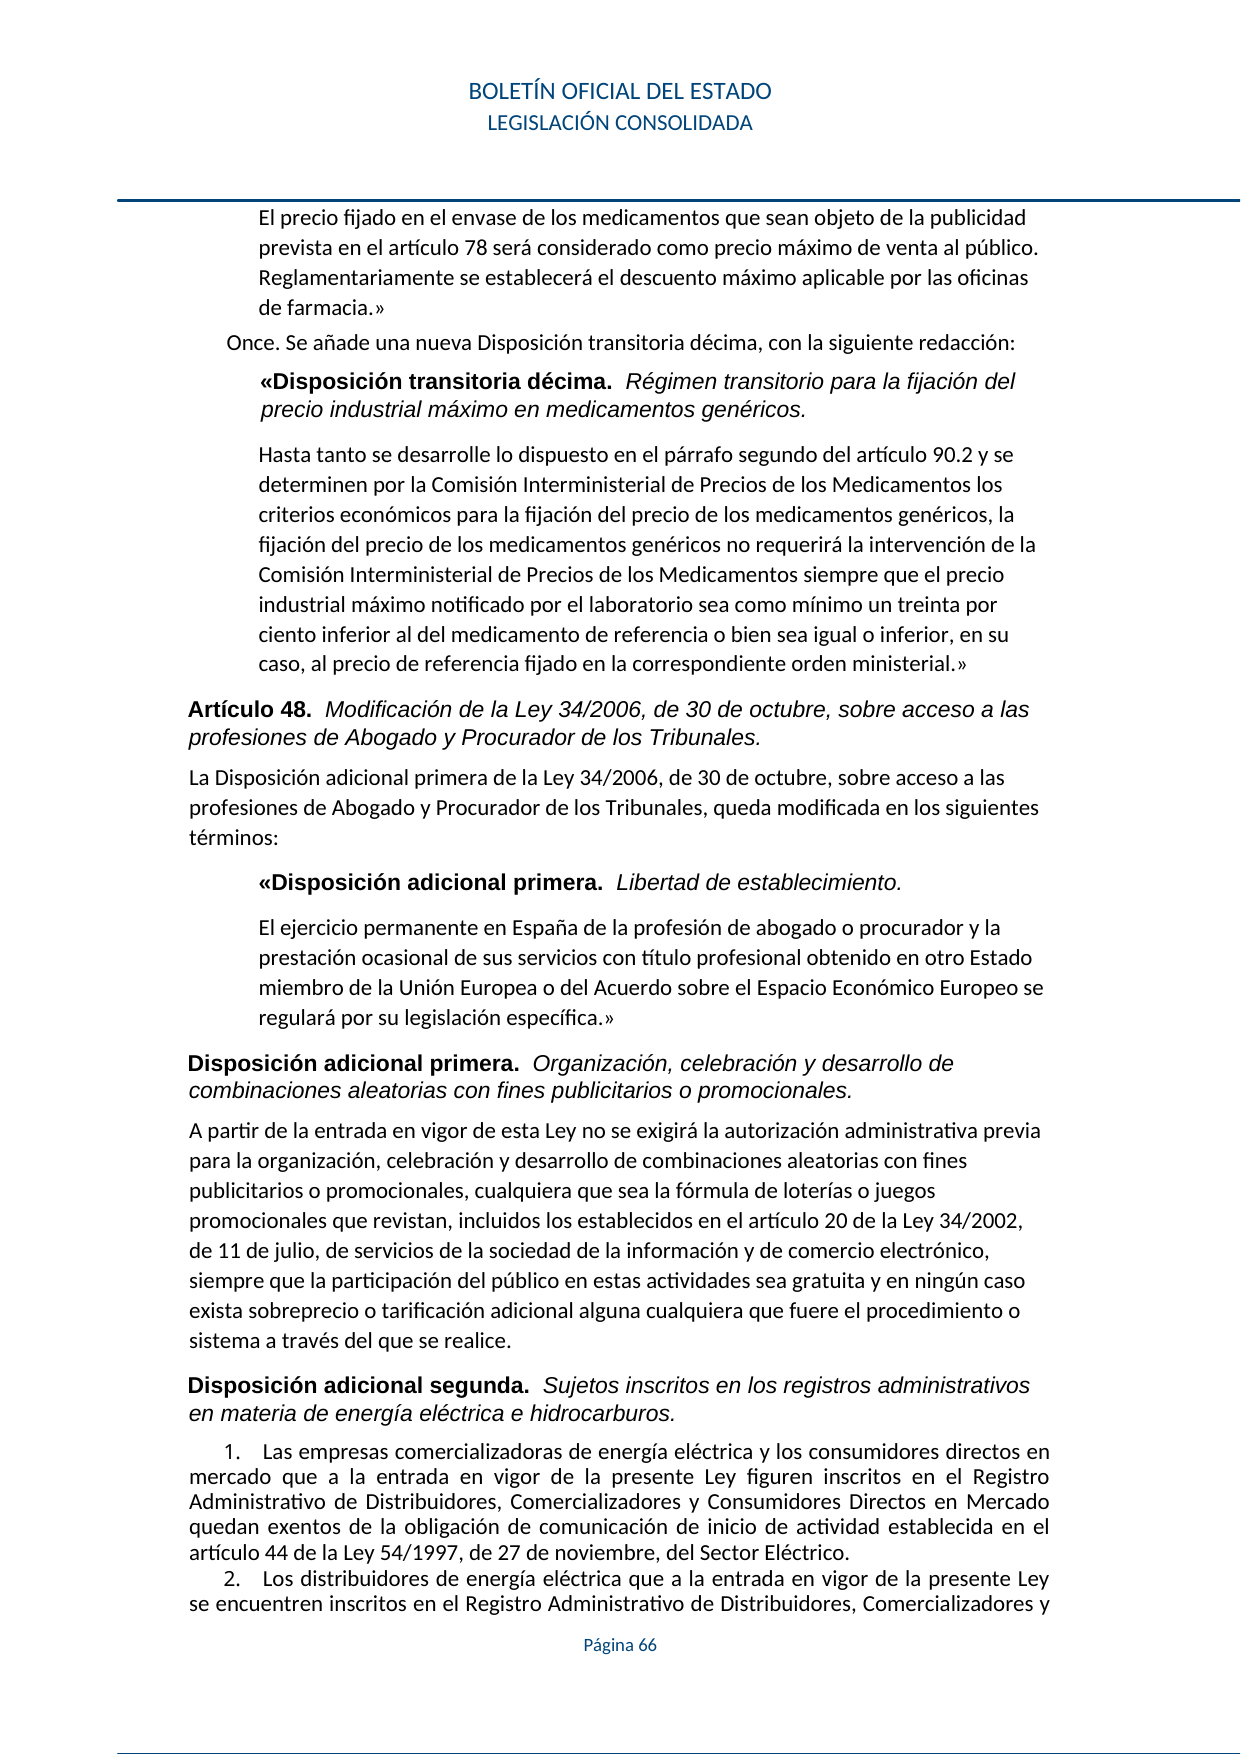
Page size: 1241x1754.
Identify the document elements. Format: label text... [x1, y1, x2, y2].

text El precio fijado en el envase de los medicamentos que sean objeto de la publicidad prevista en el artículo 78 será considerado como precio máximo de venta al público. Reglamentariamente se establecerá el descuento máximo aplicable por las oficinas de farmacia.» [258, 202, 1051, 321]
text [258, 173, 1051, 199]
text Disposición adicional segunda. Sujetos inscritos en los registros administrativos en materia de energía eléctrica e hidrocarburos. [187, 1372, 1051, 1426]
text Artículo 48. Modificación de la Ley 34/2006, de 30 de octubre, sobre acceso a las profesiones de Abogado y Procurador de los Tribunales. [187, 696, 1051, 750]
text Hasta tanto se desarrolle lo dispuesto en el párrafo segundo del artículo 90.2 y se determinen por la Comisión Interministerial de Precios de los Medicamentos los criterios económicos para la fijación del precio de los medicamentos genéricos, la fijación del precio de los medicamentos genéricos no requerirá la intervención de la Comisión Interministerial de Precios de los Medicamentos siempre que el precio industrial máximo notificado por el laboratorio sea como mínimo un treinta por ciento inferior al del medicamento de referencia o bien sea igual o inferior, en su caso, al precio de referencia fijado en la correspondiente orden ministerial.» [258, 440, 1051, 678]
text La Disposición adicional primera de la Ley 34/2006, de 30 de octubre, sobre acceso a las profesiones de Abogado y Procurador de los Tribunales, queda modificada en los siguientes términos: [189, 763, 1051, 851]
text El ejercicio permanente en España de la profesión de abogado o procurador y la prestación ocasional de sus servicios con título profesional obtenido en otro Estado miembro de la Unión Europea o del Acuerdo sobre el Espacio Económico Europeo se regulará por su legislación específica.» [258, 913, 1051, 1031]
text «Disposición adicional primera. Libertad de establecimiento. [258, 869, 1051, 895]
list Las empresas comercializadoras de energía eléctrica y los consumidores directos en mercado que a la entrada en vigor de la presente Ley figuren inscritos en el Registro Administrativo de Distribuidores, Comercializadores y Consumidores Directos en Mercado quedan exentos de la obligación de comunicación de inicio de actividad establecida en el artículo 44 de la Ley 54/1997, de 27 de noviembre, del Sector Eléctrico. [189, 1439, 1051, 1566]
text Once. Se añade una nueva Disposición transitoria décima, con la siguiente redacción: [214, 328, 1029, 356]
text A partir de la entrada en vigor de esta Ley no se exigirá la autorización administrativa previa para la organización, celebración y desarrollo de combinaciones aleatorias con fines publicitarios o promocionales, cualquiera que sea la fórmula de loterías o juegos promocionales que revistan, incluidos los establecidos en el artículo 20 de la Ley 34/2002, de 11 de julio, de servicios de la sociedad de la información y de comercio electrónico, siempre que la participación del público en estas actividades sea gratuita y en ningún caso exista sobreprecio o tarificación adicional alguna cualquiera que fuere el procedimiento o sistema a través del que se realice. [189, 1116, 1051, 1354]
list Los distribuidores de energía eléctrica que a la entrada en vigor de la presente Ley se encuentren inscritos en el Registro Administrativo de Distribuidores, Comercializadores y [189, 1566, 1051, 1617]
text Disposición adicional primera. Organización, celebración y desarrollo de combinaciones aleatorias con fines publicitarios o promocionales. [187, 1049, 1051, 1104]
text «Disposición transitoria décima. Régimen transitorio para la fijación del precio industrial máximo en medicamentos genéricos. [260, 368, 1051, 422]
